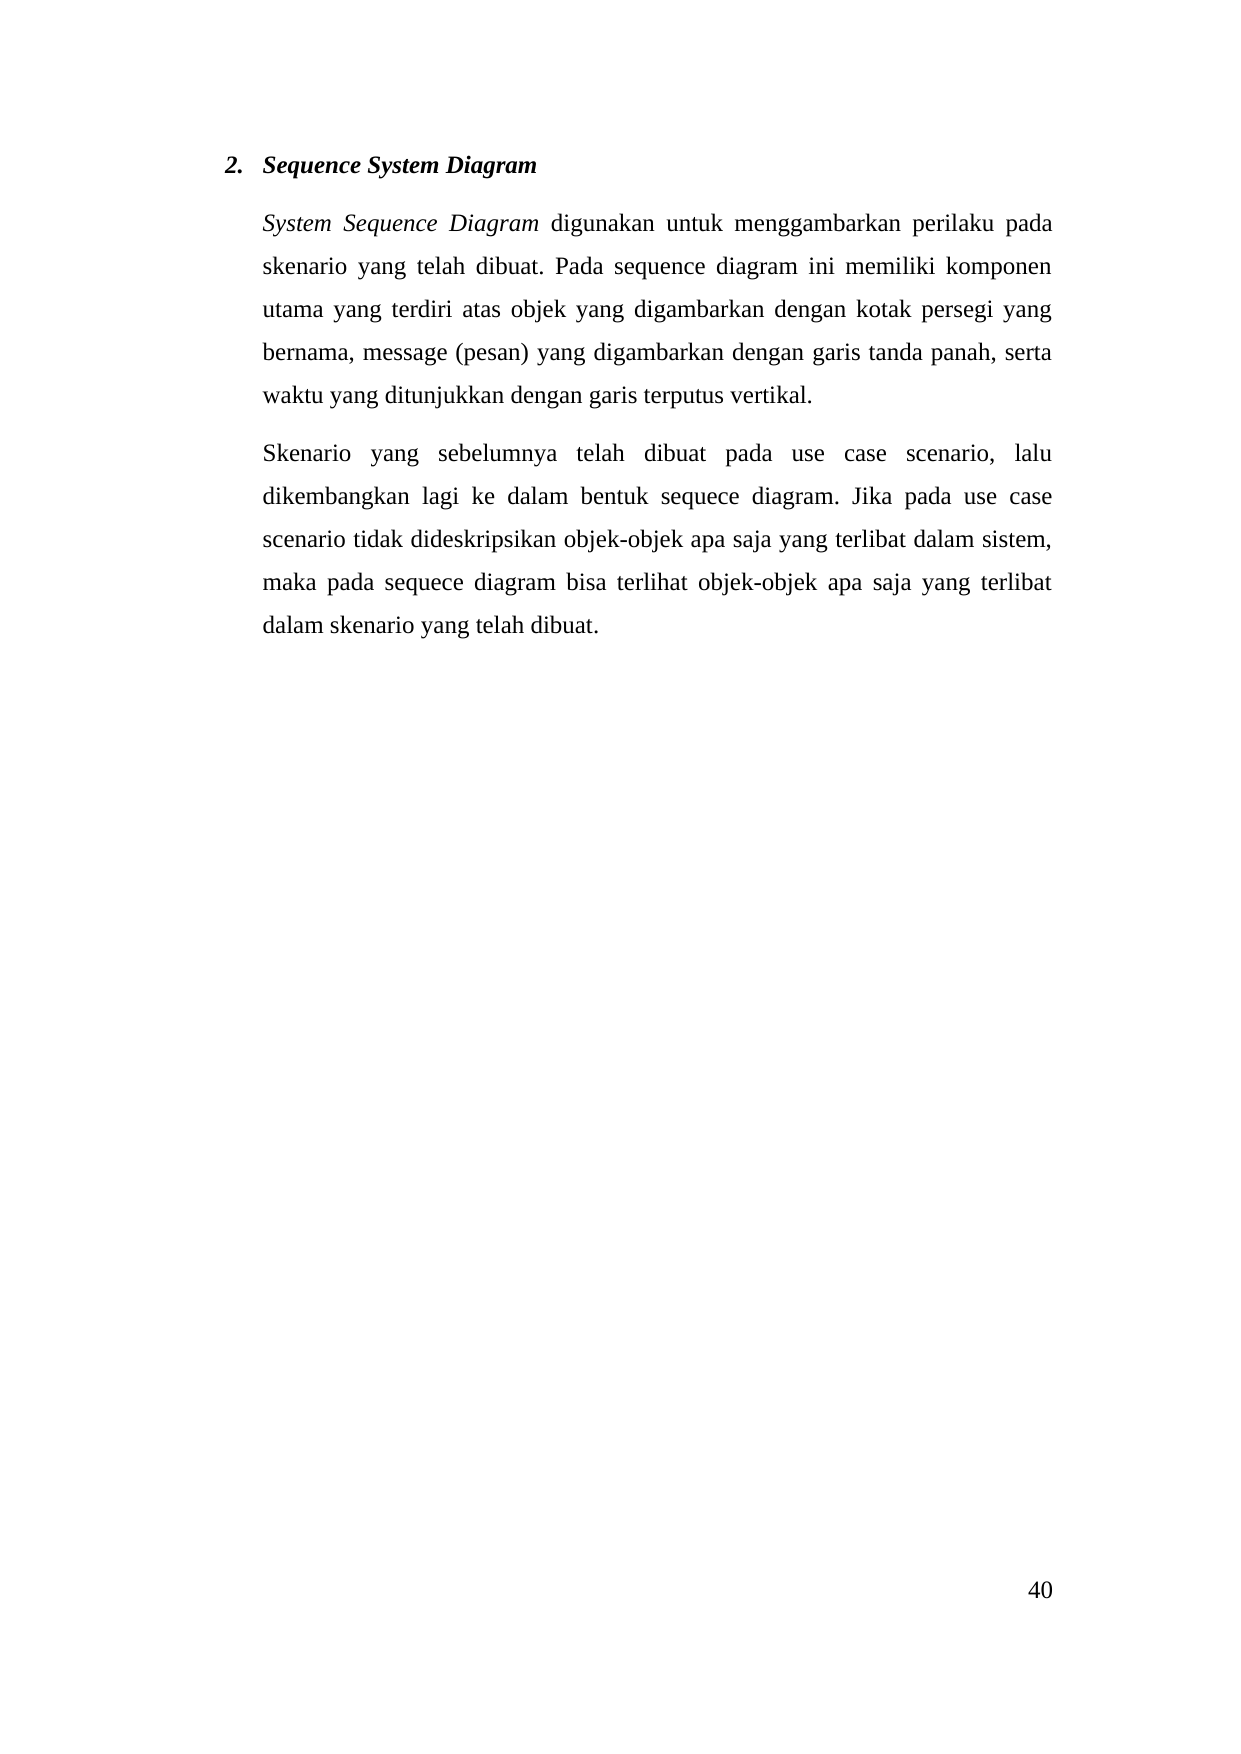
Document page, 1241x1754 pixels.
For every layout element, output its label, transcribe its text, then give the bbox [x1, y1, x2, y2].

list Sequence System Diagram [225, 150, 1053, 179]
list System Sequence Diagram digunakan untuk menggambarkan perilaku pada skenario yang telah dibuat. Pada sequence diagram ini memiliki komponen utama yang terdiri atas objek yang digambarkan dengan kotak persegi yang bernama, message (pesan) yang digambarkan dengan garis tanda panah, serta waktu yang ditunjukkan dengan garis terputus vertikal. [225, 208, 1053, 409]
list Skenario yang sebelumnya telah dibuat pada use case scenario, lalu dikembangkan lagi ke dalam bentuk sequece diagram. Jika pada use case scenario tidak dideskripsikan objek-objek apa saja yang terlibat dalam sistem, maka pada sequece diagram bisa terlihat objek-objek apa saja yang terlibat dalam skenario yang telah dibuat. [225, 438, 1053, 639]
